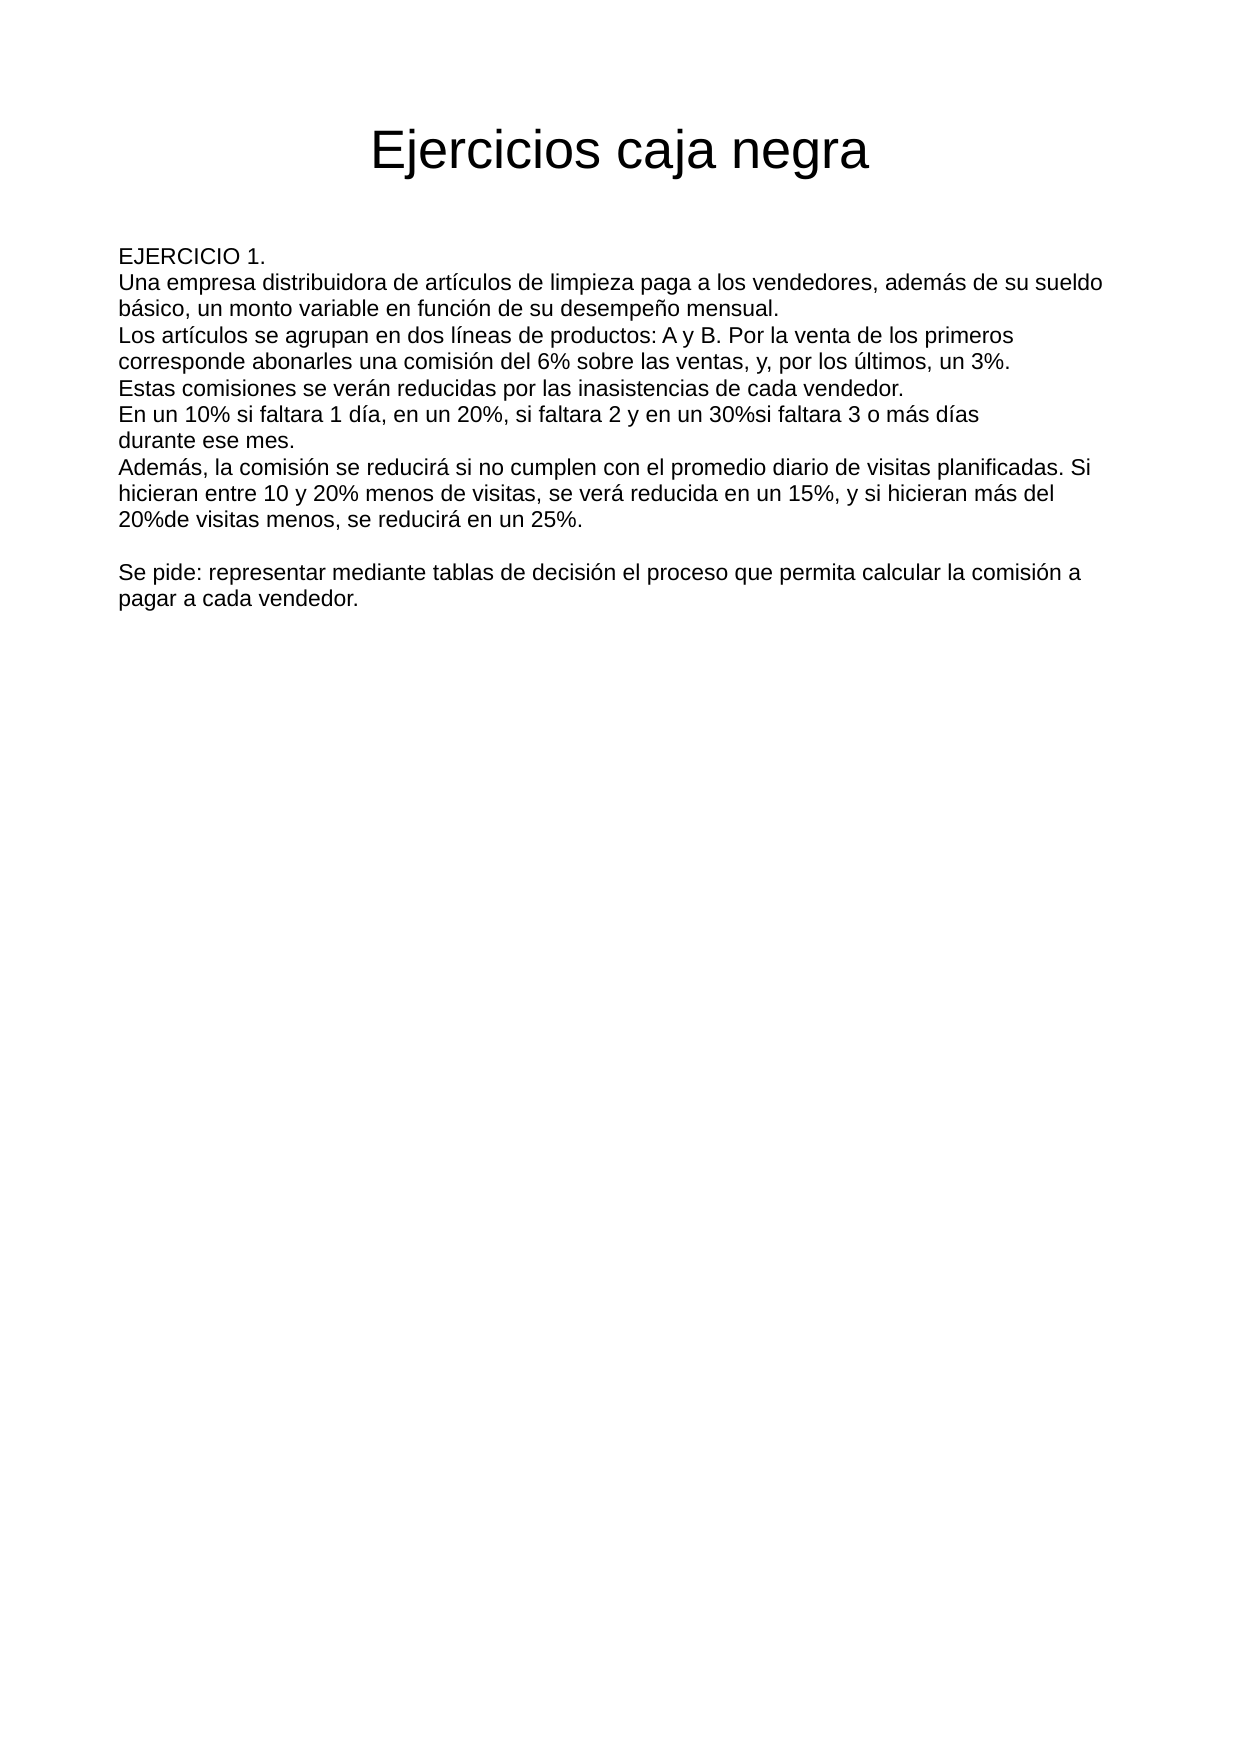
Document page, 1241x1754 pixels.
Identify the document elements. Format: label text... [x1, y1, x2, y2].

text Se pide: representar mediante tablas de decisión el proceso que permita calcular la comisión a pagar a cada vendedor. [118, 559, 1122, 612]
text En un 10% si faltara 1 día, en un 20%, si faltara 2 y en un 30%si faltara 3 o más días [118, 401, 1122, 427]
text Una empresa distribuidora de artículos de limpieza paga a los vendedores, además de su sueldo básico, un monto variable en función de su desempeño mensual. [118, 269, 1122, 322]
text Ejercicios caja negra [118, 118, 1122, 180]
text Los artículos se agrupan en dos líneas de productos: A y B. Por la venta de los primeros corresponde abonarles una comisión del 6% sobre las ventas, y, por los últimos, un 3%. [118, 322, 1122, 374]
text durante ese mes. [118, 427, 1122, 453]
text Estas comisiones se verán reducidas por las inasistencias de cada vendedor. [118, 374, 1122, 401]
text Además, la comisión se reducirá si no cumplen con el promedio diario de visitas planificadas. Si hicieran entre 10 y 20% menos de visitas, se verá reducida en un 15%, y si hicieran más del 20%de visitas menos, se reducirá en un 25%. [118, 453, 1122, 533]
text EJERCICIO 1. [118, 243, 1122, 269]
